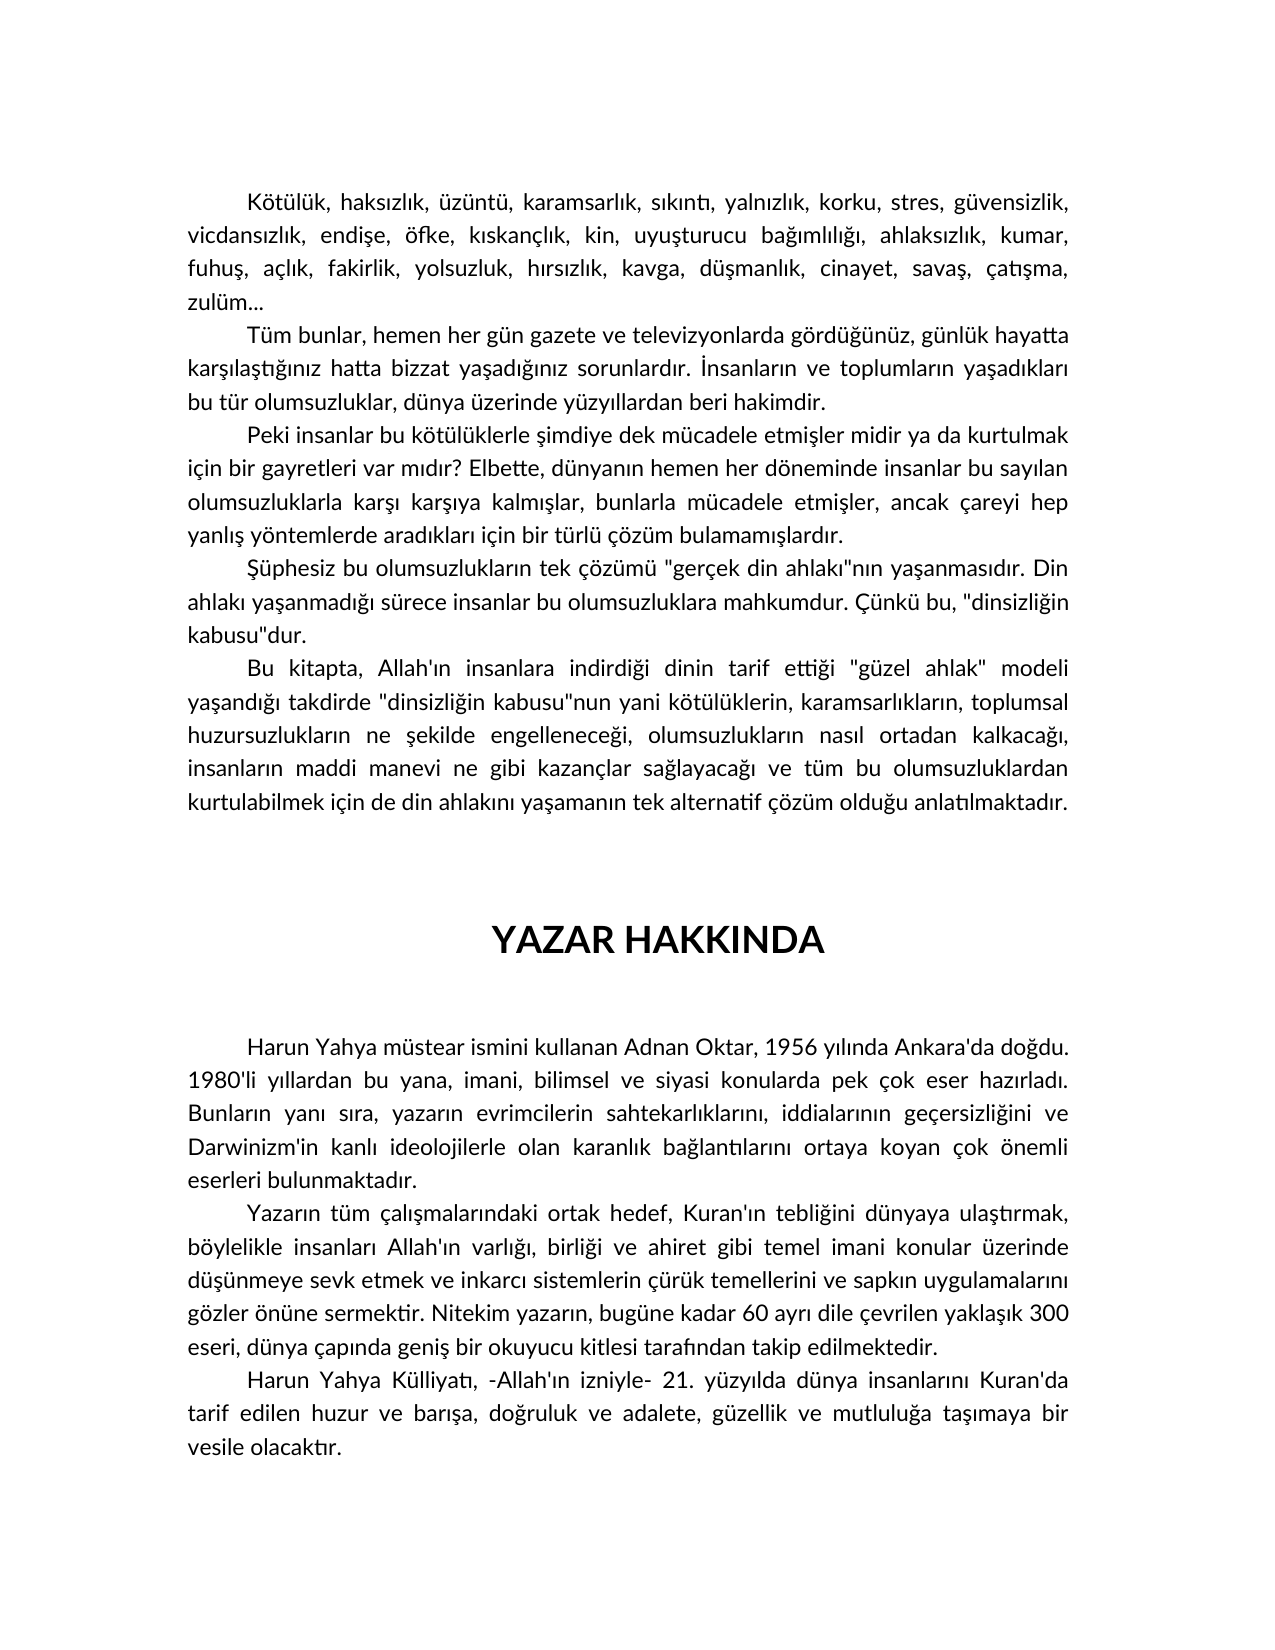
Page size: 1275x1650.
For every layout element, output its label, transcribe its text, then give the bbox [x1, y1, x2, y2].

text Şüphesiz bu olumsuzlukların tek çözümü "gerçek din ahlakı"nın yaşanmasıdır. Din ahlakı yaşanmadığı sürece insanlar bu olumsuzluklara mahkumdur. Çünkü bu, "dinsizliğin kabusu"dur. [187, 550, 1070, 650]
text Harun Yahya Külliyatı, -Allah'ın izniyle- 21. yüzyılda dünya insanlarını Kuran'da tarif edilen huzur ve barışa, doğruluk ve adalete, güzellik ve mutluluğa taşımaya bir vesile olacaktır. [187, 1362, 1070, 1462]
text Harun Yahya müstear ismini kullanan Adnan Oktar, 1956 yılında Ankara'da doğdu. 1980'li yıllardan bu yana, imani, bilimsel ve siyasi konularda pek çok eser hazırladı. Bunların yanı sıra, yazarın evrimcilerin sahtekarlıklarını, iddialarının geçersizliğini ve Darwinizm'in kanlı ideolojilerle olan karanlık bağlantılarını ortaya koyan çok önemli eserleri bulunmaktadır. [187, 1028, 1070, 1195]
text Peki insanlar bu kötülüklerle şimdiye dek mücadele etmişler midir ya da kurtulmak için bir gayretleri var mıdır? Elbette, dünyanın hemen her döneminde insanlar bu sayılan olumsuzluklarla karşı karşıya kalmışlar, bunlarla mücadele etmişler, ancak çareyi hep yanlış yöntemlerde aradıkları için bir türlü çözüm bulamamışlardır. [187, 417, 1070, 550]
text Bu kitapta, Allah'ın insanlara indirdiği dinin tarif ettiği "güzel ahlak" modeli yaşandığı takdirde "dinsizliğin kabusu"nun yani kötülüklerin, karamsarlıkların, toplumsal huzursuzlukların ne şekilde engelleneceği, olumsuzlukların nasıl ortadan kalkacağı, insanların maddi manevi ne gibi kazançlar sağlayacağı ve tüm bu olumsuzluklardan kurtulabilmek için de din ahlakını yaşamanın tek alternatif çözüm olduğu anlatılmaktadır. [187, 650, 1070, 817]
text Kötülük, haksızlık, üzüntü, karamsarlık, sıkıntı, yalnızlık, korku, stres, güvensizlik, vicdansızlık, endişe, öfke, kıskançlık, kin, uyuşturucu bağımlılığı, ahlaksızlık, kumar, fuhuş, açlık, fakirlik, yolsuzluk, hırsızlık, kavga, düşmanlık, cinayet, savaş, çatışma, zulüm... [187, 183, 1070, 317]
text Yazarın tüm çalışmalarındaki ortak hedef, Kuran'ın tebliğini dünyaya ulaştırmak, böylelikle insanları Allah'ın varlığı, birliği ve ahiret gibi temel imani konular üzerinde düşünmeye sevk etmek ve inkarcı sistemlerin çürük temellerini ve sapkın uygulamalarını gözler önüne sermektir. Nitekim yazarın, bugüne kadar 60 ayrı dile çevrilen yaklaşık 300 eseri, dünya çapında geniş bir okuyucu kitlesi tarafından takip edilmektedir. [187, 1195, 1070, 1362]
text Tüm bunlar, hemen her gün gazete ve televizyonlarda gördüğünüz, günlük hayatta karşılaştığınız hatta bizzat yaşadığınız sorunlardır. İnsanların ve toplumların yaşadıkları bu tür olumsuzluklar, dünya üzerinde yüzyıllardan beri hakimdir. [187, 317, 1070, 417]
text YAZAR HAKKINDA [187, 917, 1070, 962]
